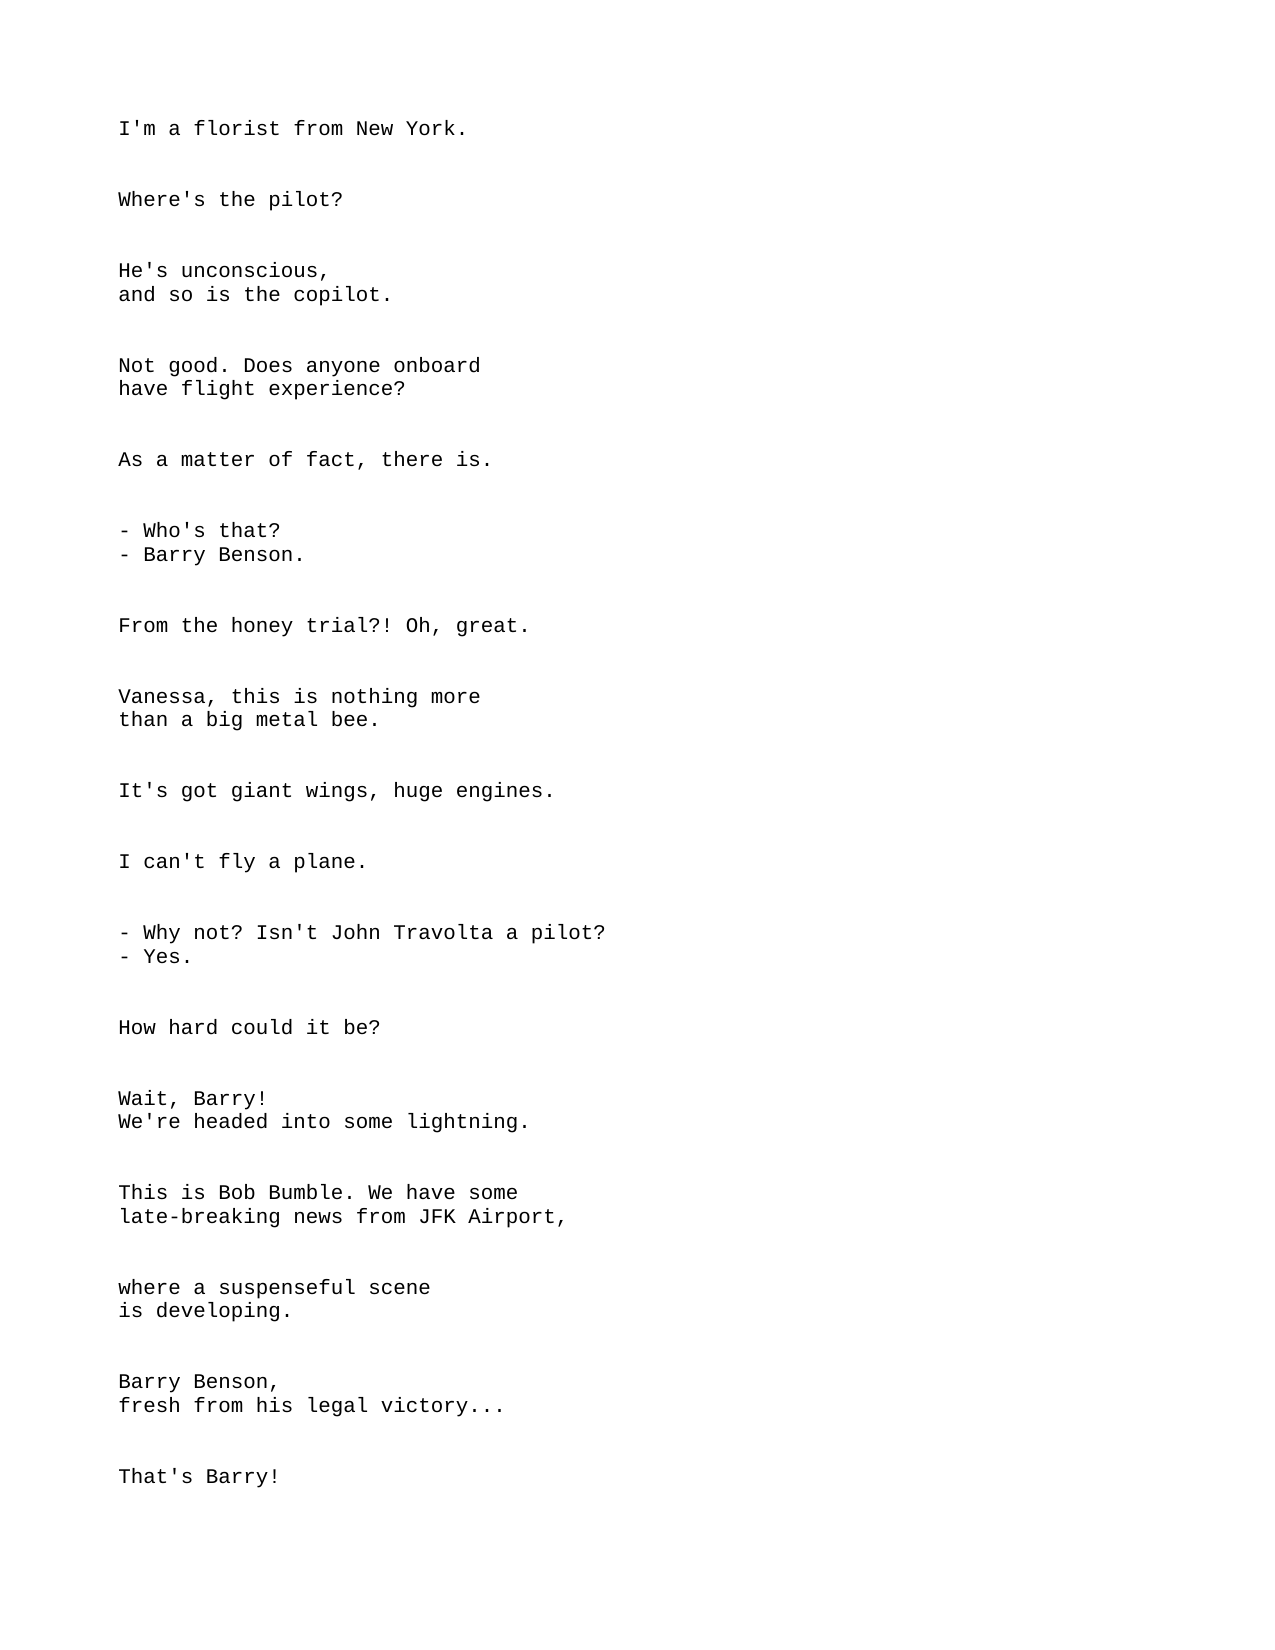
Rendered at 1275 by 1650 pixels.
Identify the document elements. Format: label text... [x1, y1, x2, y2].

text Not good. Does anyone onboard [118, 354, 1157, 378]
text fresh from his legal victory... [118, 1395, 1157, 1419]
text have flight experience? [118, 378, 1157, 402]
text - Yes. [118, 946, 1157, 969]
text Where's the pilot? [118, 189, 1157, 213]
text We're headed into some lightning. [118, 1111, 1157, 1135]
text I'm a florist from New York. [118, 118, 1157, 142]
text where a suspenseful scene [118, 1277, 1157, 1300]
text Barry Benson, [118, 1371, 1157, 1395]
text - Barry Benson. [118, 544, 1157, 567]
text Vanessa, this is nothing more [118, 686, 1157, 709]
text - Why not? Isn't John Travolta a pilot? [118, 922, 1157, 946]
text and so is the copilot. [118, 284, 1157, 307]
text This is Bob Bumble. We have some [118, 1182, 1157, 1206]
text He's unconscious, [118, 260, 1157, 284]
text From the honey trial?! Oh, great. [118, 615, 1157, 638]
text is developing. [118, 1300, 1157, 1324]
text I can't fly a plane. [118, 851, 1157, 875]
text How hard could it be? [118, 1017, 1157, 1040]
text late-breaking news from JFK Airport, [118, 1206, 1157, 1229]
text As a matter of fact, there is. [118, 449, 1157, 473]
text Wait, Barry! [118, 1088, 1157, 1111]
text - Who's that? [118, 520, 1157, 544]
text That's Barry! [118, 1466, 1157, 1489]
text than a big metal bee. [118, 709, 1157, 733]
text It's got giant wings, huge engines. [118, 780, 1157, 804]
